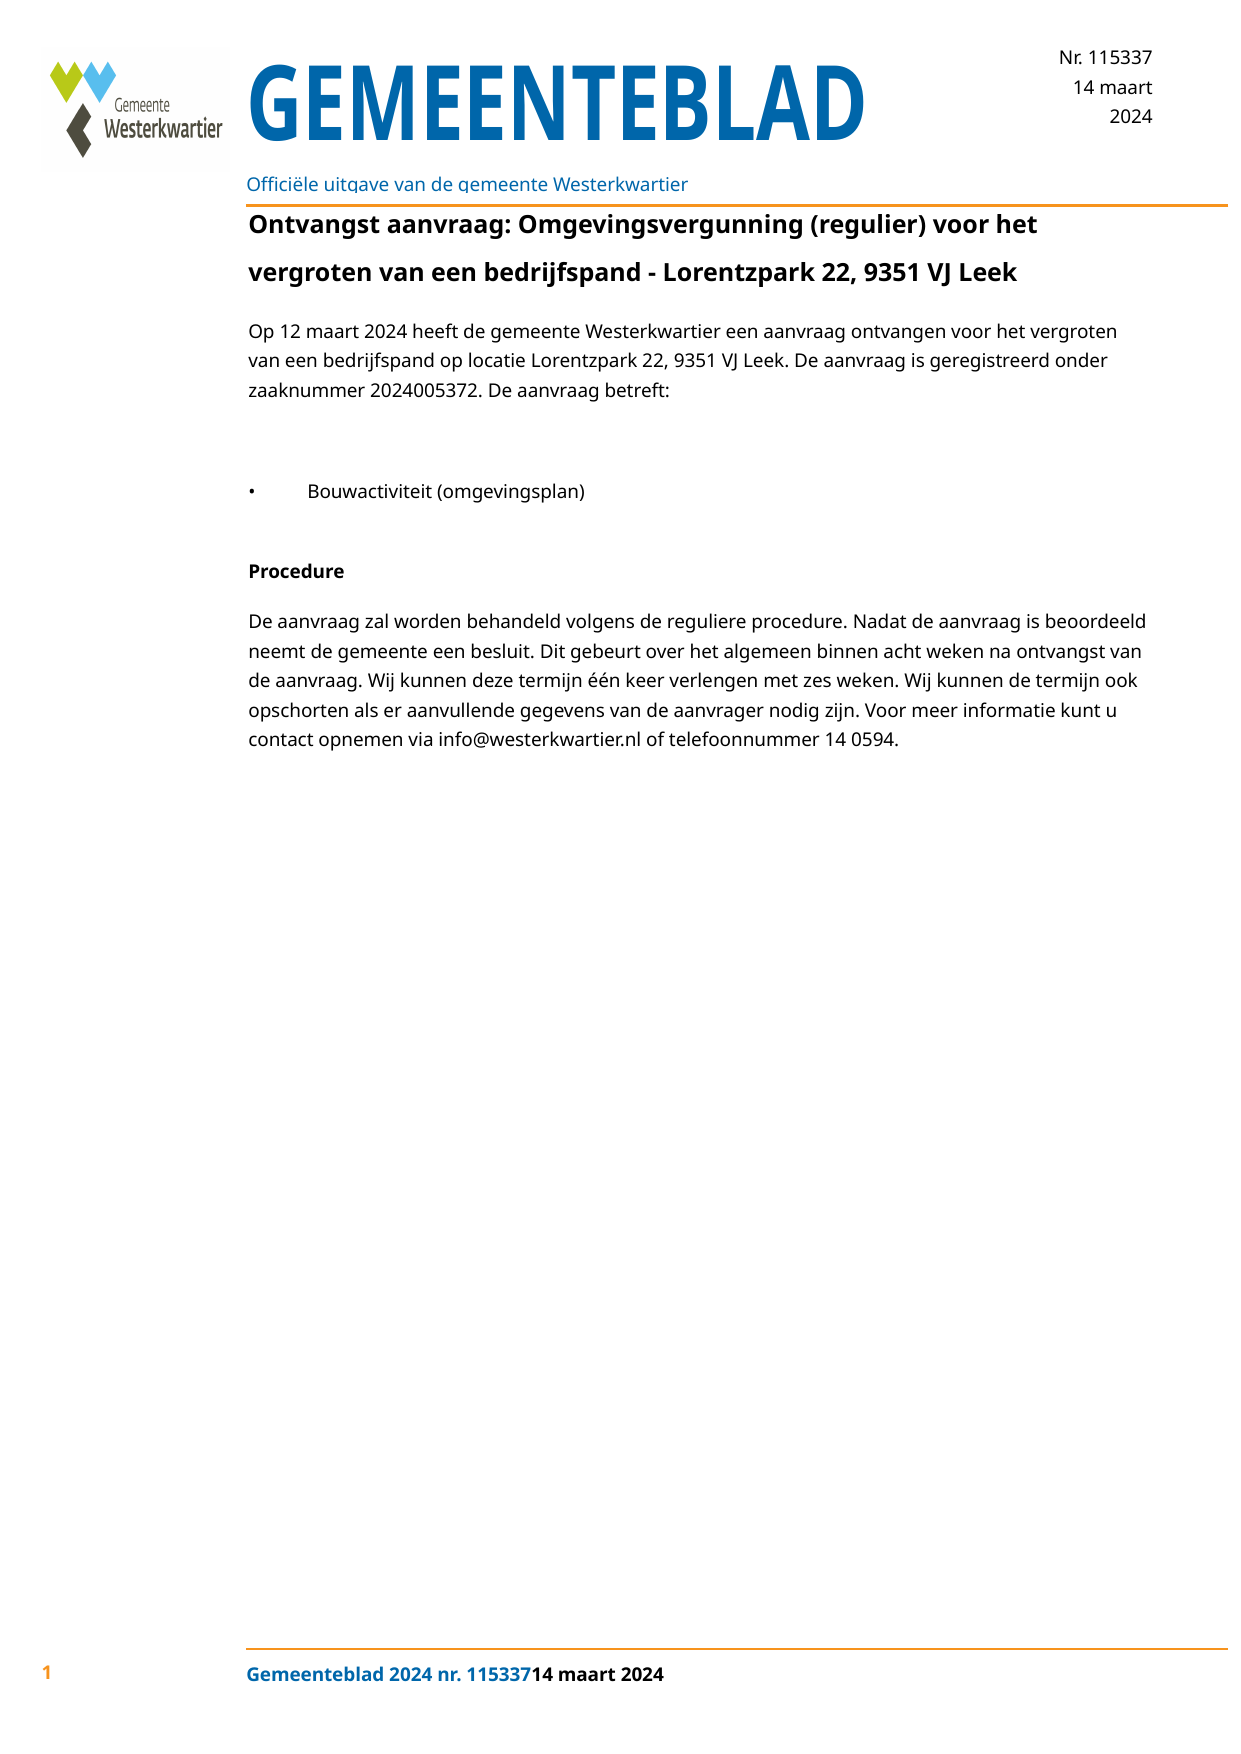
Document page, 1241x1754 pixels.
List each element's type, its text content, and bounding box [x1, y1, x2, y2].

text Ontvangst aanvraag: Omgevingsvergunning (regulier) voor het vergroten van een bedrijfspand - Lorentzpark 22, 9351 VJ Leek [248, 207, 1152, 288]
text Procedure [248, 558, 1152, 584]
text De aanvraag zal worden behandeld volgens de reguliere procedure. Nadat de aanvraag is beoordeeld neemt de gemeente een besluit. Dit gebeurt over het algemeen binnen acht weken na ontvangst van de aanvraag. Wij kunnen deze termijn één keer verlengen met zes weken. Wij kunnen de termijn ook opschorten als er aanvullende gegevens van de aanvrager nodig zijn. Voor meer informatie kunt u contact opnemen via info@westerkwartier.nl of telefoonnummer 14 0594. [248, 608, 1152, 752]
picture [41, 47, 231, 172]
text Op 12 maart 2024 heeft de gemeente Westerkwartier een aanvraag ontvangen voor het vergroten van een bedrijfspand op locatie Lorentzpark 22, 9351 VJ Leek. De aanvraag is geregistreerd onder zaaknummer 2024005372. De aanvraag betreft: [248, 318, 1152, 403]
list Bouwactiviteit (omgevingsplan) [248, 478, 1152, 504]
